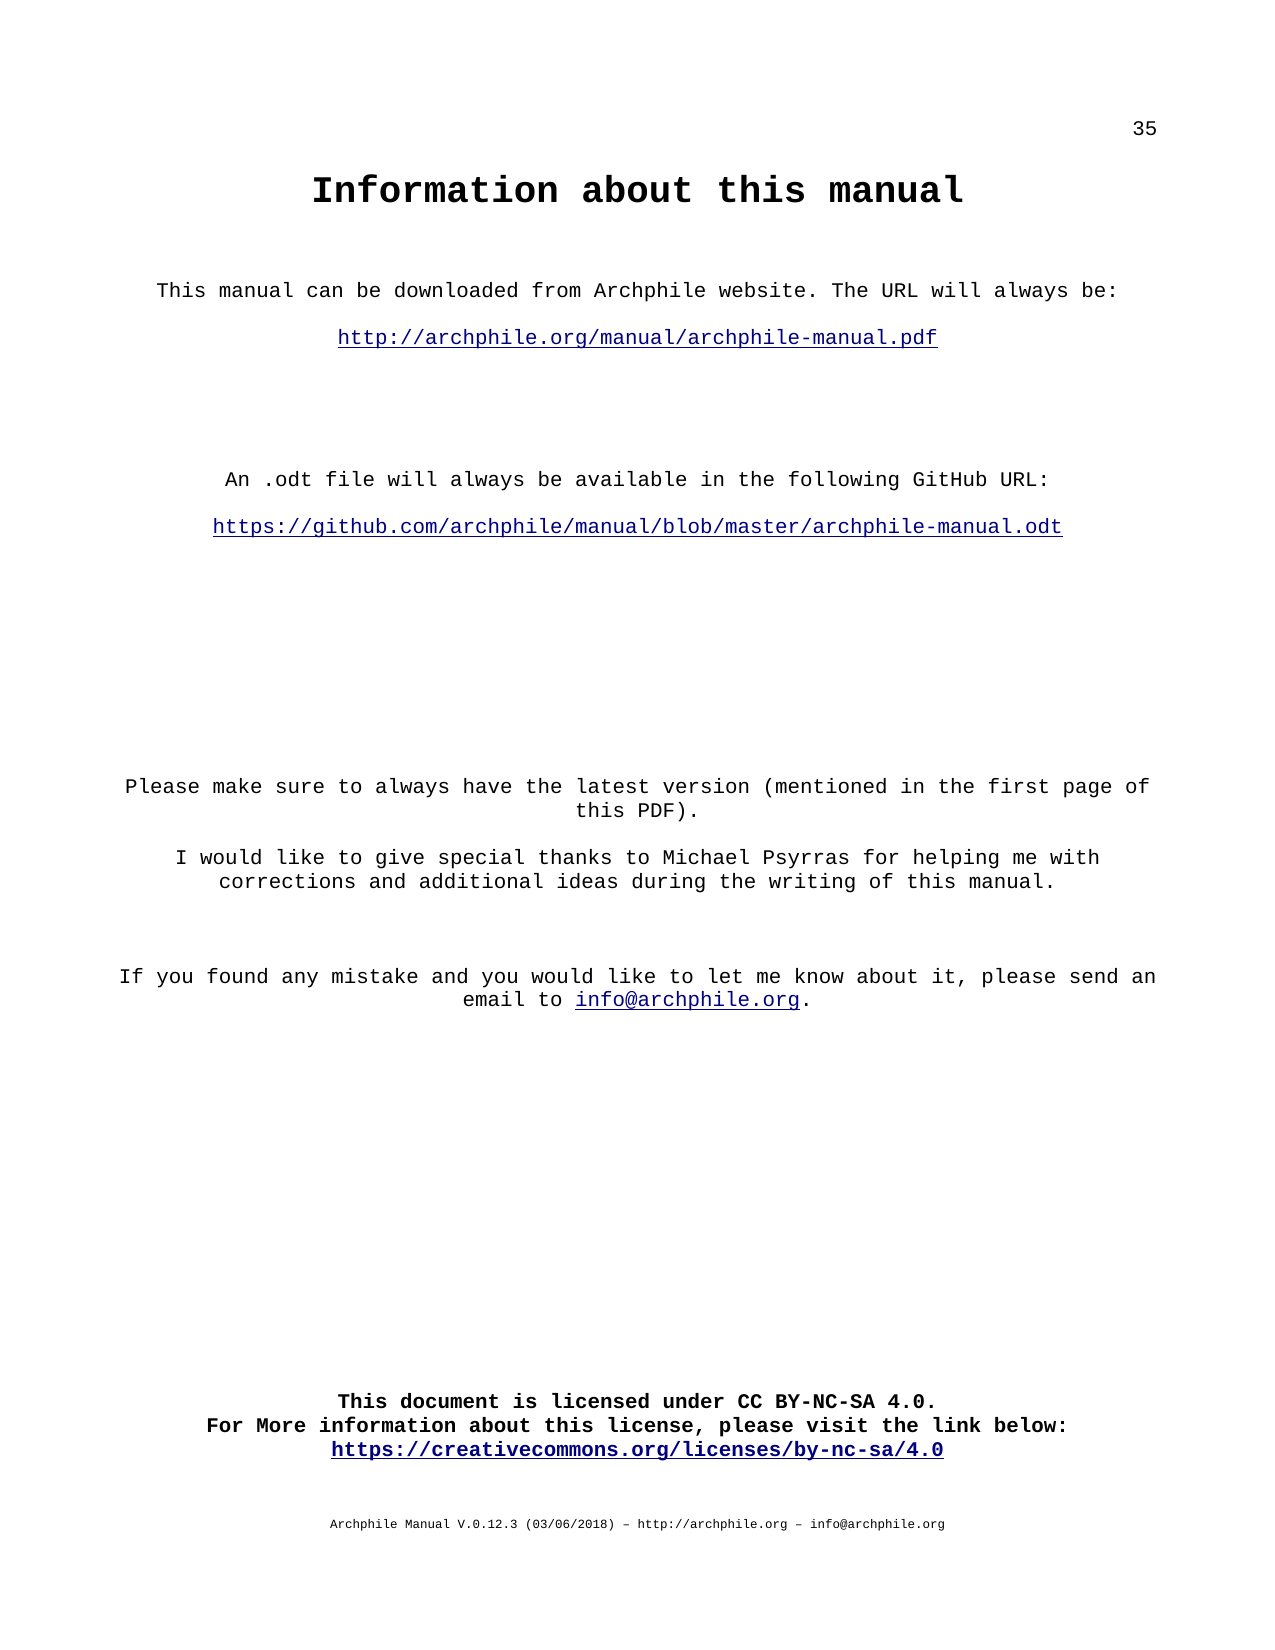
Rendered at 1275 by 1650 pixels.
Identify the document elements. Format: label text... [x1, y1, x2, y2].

text https://github.com/archphile/manual/blob/master/archphile-manual.odt [118, 516, 1157, 540]
text If you found any mistake and you would like to let me know about it, please send an email to info@archphile.org. [118, 966, 1157, 1013]
text For More information about this license, please visit the link below: [118, 1415, 1157, 1438]
text Information about this manual [118, 171, 1157, 214]
text This document is licensed under CC BY-NC-SA 4.0. [118, 1391, 1157, 1415]
text http://archphile.org/manual/archphile-manual.pdf [118, 327, 1157, 351]
text Please make sure to always have the latest version (mentioned in the first page of this PDF). [118, 776, 1157, 824]
text This manual can be downloaded from Archphile website. The URL will always be: [118, 280, 1157, 303]
text https://creativecommons.org/licenses/by-nc-sa/4.0 [118, 1438, 1157, 1462]
text An .odt file will always be available in the following GitHub URL: [118, 469, 1157, 493]
text I would like to give special thanks to Michael Psyrras for helping me with corrections and additional ideas during the writing of this manual. [118, 847, 1157, 895]
